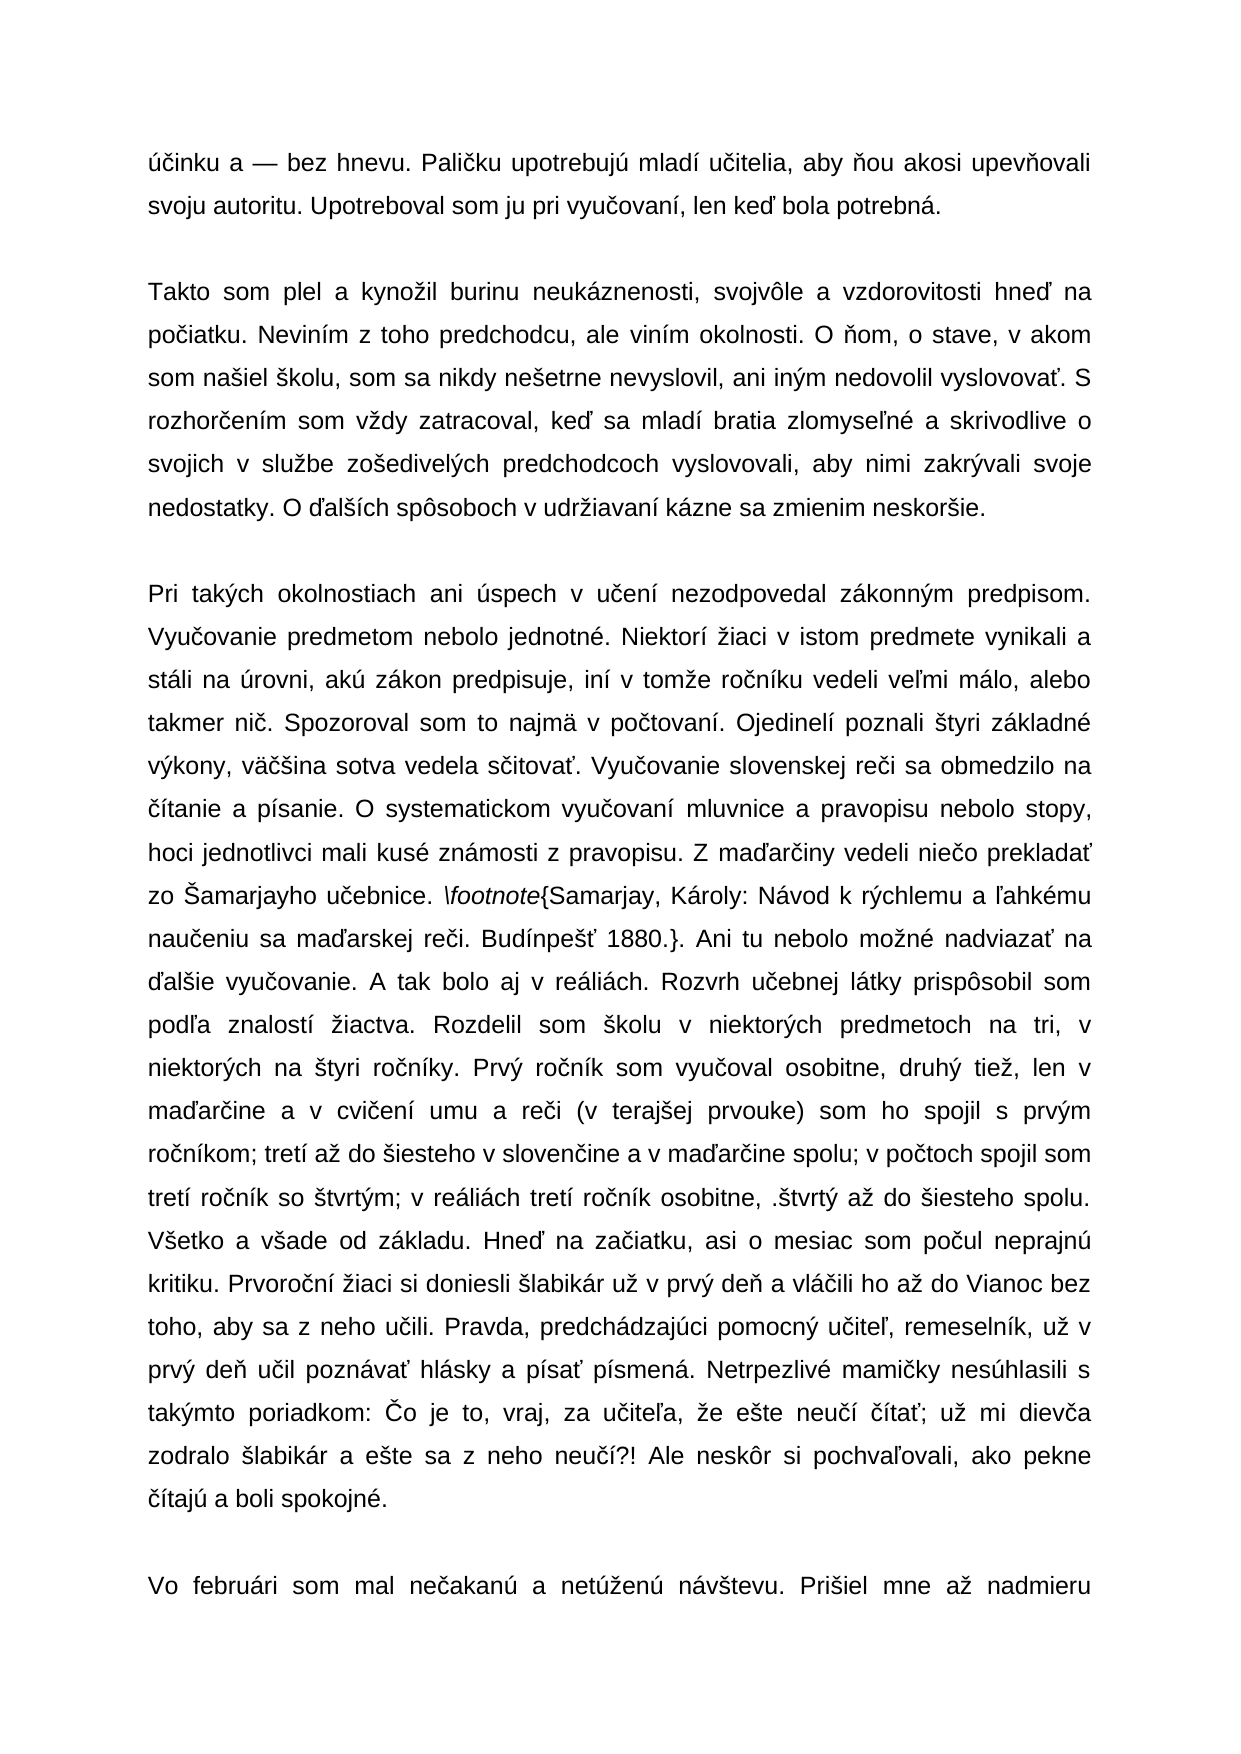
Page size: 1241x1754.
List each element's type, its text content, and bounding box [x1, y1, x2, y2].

text Pri takých okolnostiach ani úspech v učení nezodpovedal zákonným predpisom. Vyučovanie predmetom nebolo jednotné. Niektorí žiaci v istom predmete vynikali a stáli na úrovni, akú zákon predpisuje, iní v tomže ročníku vedeli veľmi málo, alebo takmer nič. Spozoroval som to najmä v počtovaní. Ojedinelí poznali štyri základné výkony, väčšina sotva vedela sčitovať. Vyučovanie slovenskej reči sa obmedzilo na čítanie a písanie. O systematickom vyučovaní mluvnice a pravopisu nebolo stopy, hoci jednotlivci mali kusé známosti z pravopisu. Z maďarčiny vedeli niečo prekladať zo Šamarjayho učebnice. \footnote{Samarjay, Károly: Návod k rýchlemu a ľahkému naučeniu sa maďarskej reči. Budínpešť 1880.}. Ani tu nebolo možné nadviazať na ďalšie vyučovanie. A tak bolo aj v reáliách. Rozvrh učebnej látky prispôsobil som podľa znalostí žiactva. Rozdelil som školu v niektorých predmetoch na tri, v niektorých na štyri ročníky. Prvý ročník som vyučoval osobitne, druhý tiež, len v maďarčine a v cvičení umu a reči (v terajšej prvouke) som ho spojil s prvým ročníkom; tretí až do šiesteho v slovenčine a v maďarčine spolu; v počtoch spojil som tretí ročník so štvrtým; v reáliách tretí ročník osobitne, .štvrtý až do šiesteho spolu. Všetko a všade od základu. Hneď na začiatku, asi o mesiac som počul neprajnú kritiku. Prvoroční žiaci si doniesli šlabikár už v prvý deň a vláčili ho až do Vianoc bez toho, aby sa z neho učili. Pravda, predchádzajúci pomocný učiteľ, remeselník, už v prvý deň učil poznávať hlásky a písať písmená. Netrpezlivé mamičky nesúhlasili s takýmto poriadkom: Čo je to, vraj, za učiteľa, že ešte neučí čítať; už mi dievča zodralo šlabikár a ešte sa z neho neučí?! Ale neskôr si pochvaľovali, ako pekne čítajú a boli spokojné. [148, 579, 1093, 1513]
text Takto som plel a kynožil burinu neukáznenosti, svojvôle a vzdorovitosti hneď na počiatku. Neviním z toho predchodcu, ale viním okolnosti. O ňom, o stave, v akom som našiel školu, som sa nikdy nešetrne nevyslovil, ani iným nedovolil vyslovovať. S rozhorčením som vždy zatracoval, keď sa mladí bratia zlomyseľné a skrivodlive o svojich v službe zošedivelých predchodcoch vyslovovali, aby nimi zakrývali svoje nedostatky. O ďalších spôsoboch v udržiavaní kázne sa zmienim neskoršie. [148, 277, 1093, 521]
text účinku a — bez hnevu. Paličku upotrebujú mladí učitelia, aby ňou akosi upevňovali svoju autoritu. Upotreboval som ju pri vyučovaní, len keď bola potrebná. [148, 148, 1093, 219]
text Vo februári som mal nečakanú a netúženú návštevu. Prišiel mne až nadmieru [148, 1571, 1093, 1599]
